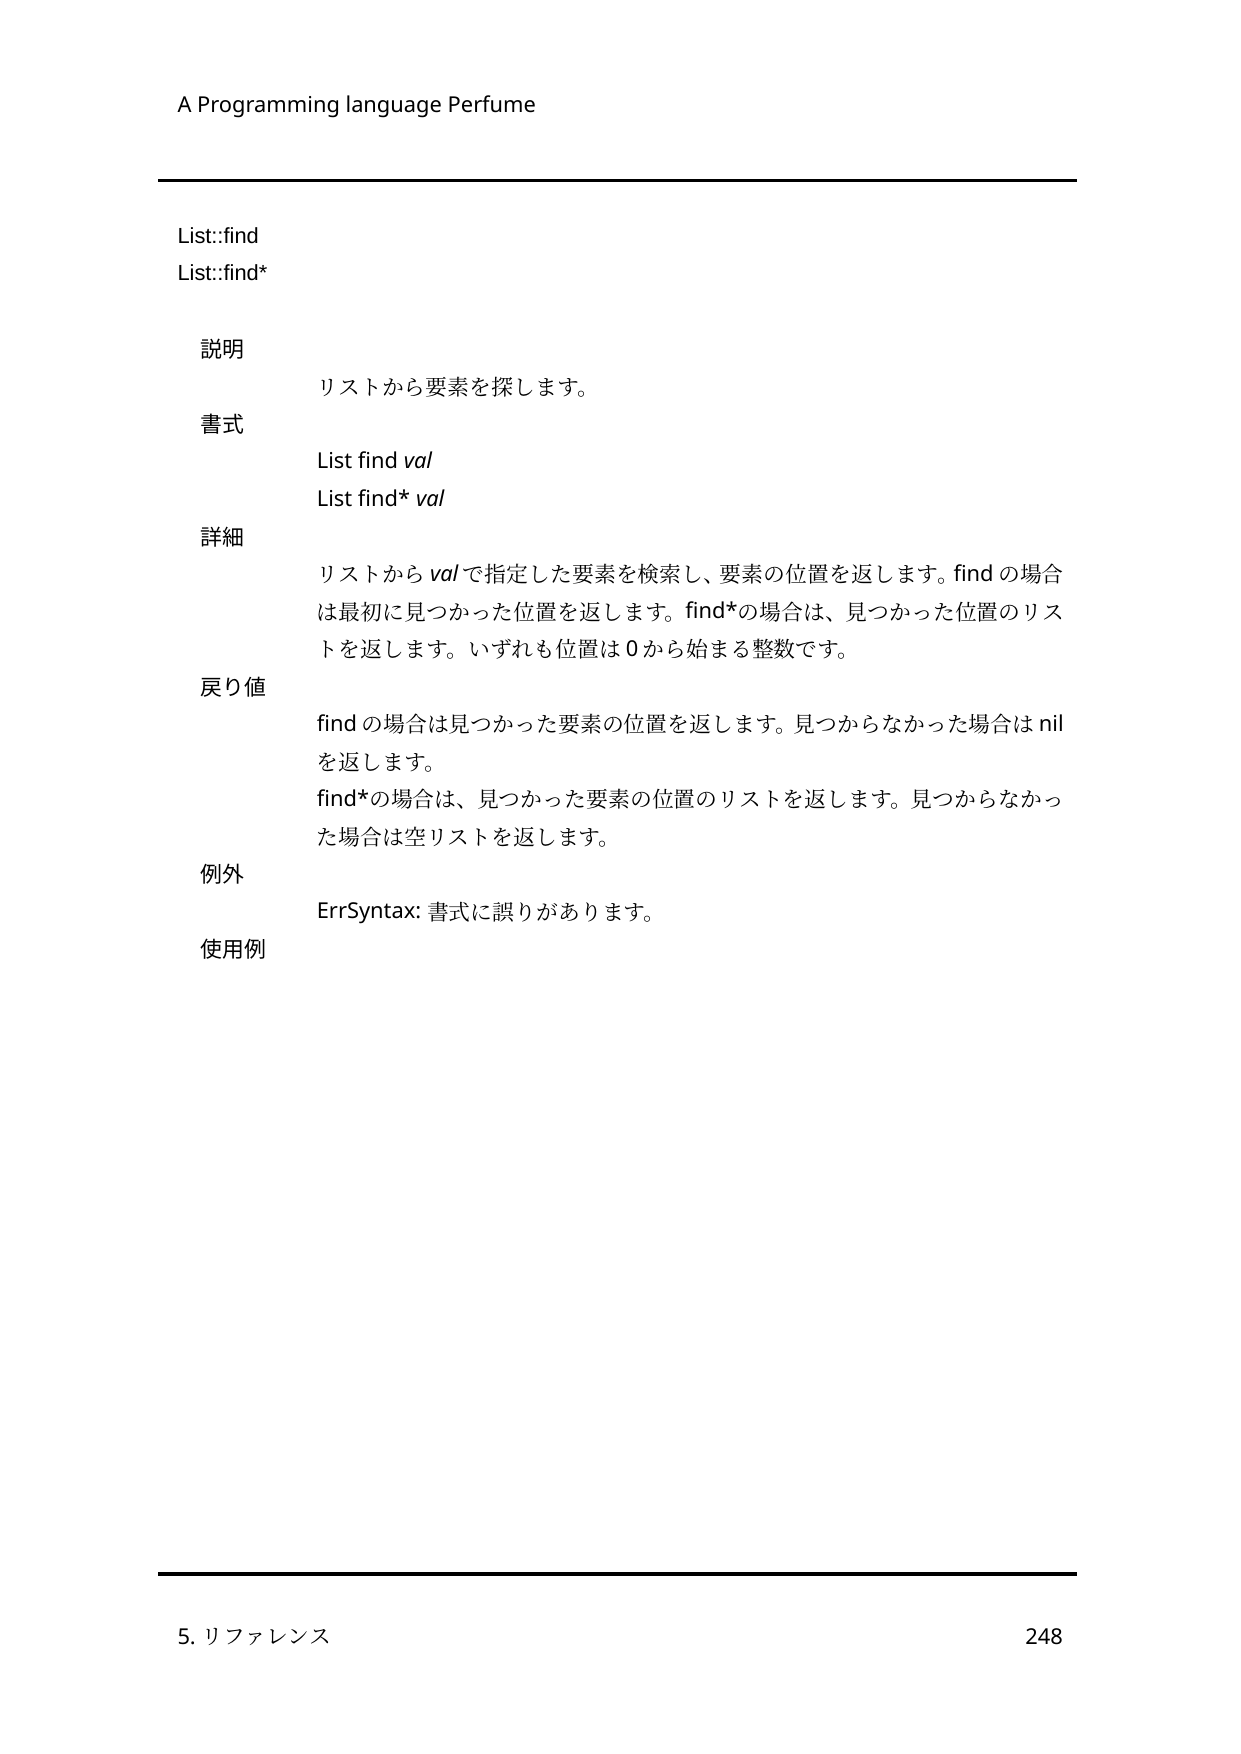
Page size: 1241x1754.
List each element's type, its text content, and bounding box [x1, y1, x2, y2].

table_cell [317, 929, 1063, 1004]
table_cell ErrSyntax: 書式に誤りがあります。 [317, 854, 1063, 929]
table_cell 使用例 [200, 929, 317, 1004]
subtitle List::find [177, 217, 1063, 254]
subtitle List::find* [177, 254, 1063, 292]
table_cell findの場合は見つかった要素の位置を返します。見つからなかった場合はnilを返します。 find*の場合は、見つかった要素の位置のリストを返します。見つからなかった場合は空リストを返します。 [317, 667, 1063, 854]
table_cell 戻り値 [200, 667, 317, 854]
table_cell List find val List find* val [317, 404, 1063, 517]
table_header リストから要素を探します。 [317, 329, 1063, 404]
table_cell リストからvalで指定した要素を検索し、要素の位置を返します。findの場合は最初に見つかった位置を返します。find*の場合は、見つかった位置のリストを返します。いずれも位置は0から始まる整数です。 [317, 517, 1063, 667]
table_cell 書式 [200, 404, 317, 517]
table_cell 例外 [200, 854, 317, 929]
table_cell 詳細 [200, 517, 317, 667]
table_header 説明 [200, 329, 317, 404]
